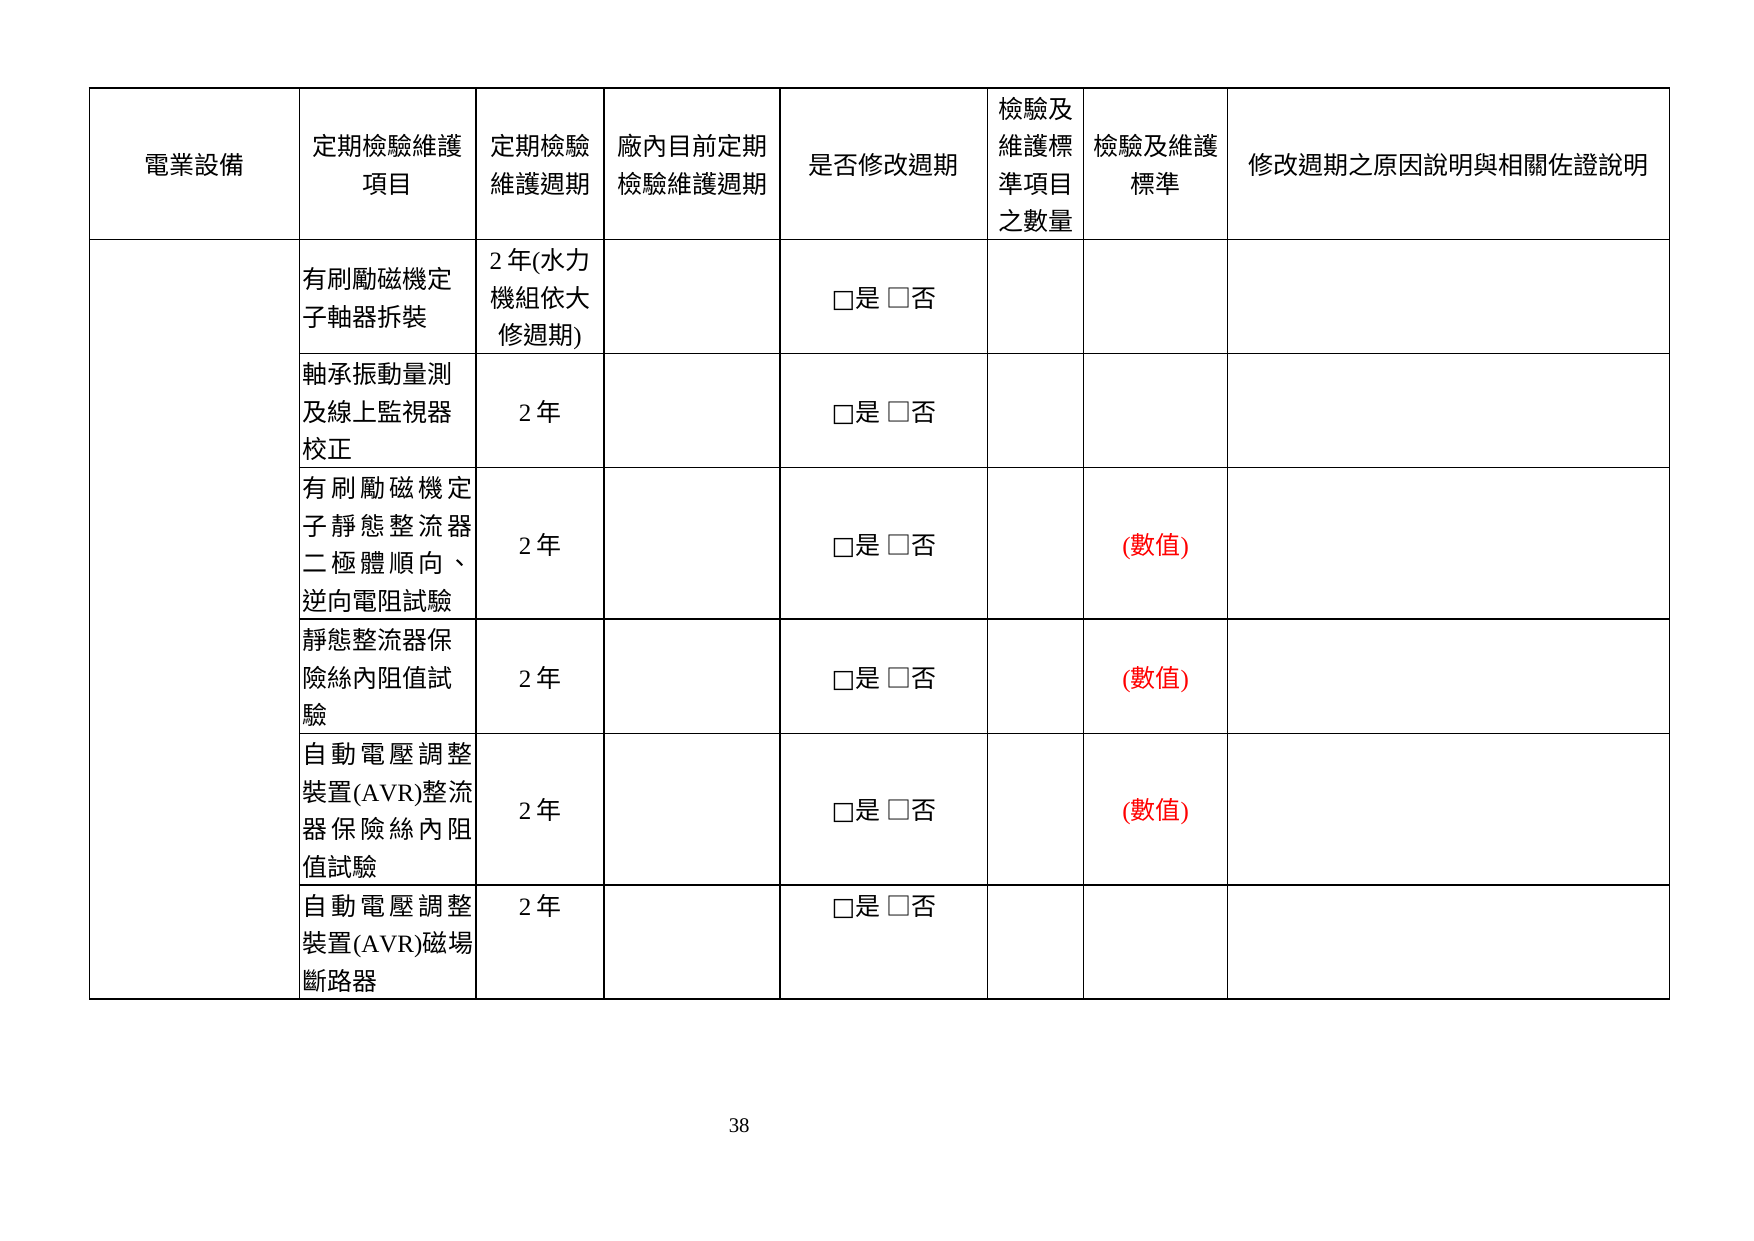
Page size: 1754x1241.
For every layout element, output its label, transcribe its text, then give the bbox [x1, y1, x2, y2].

table_cell [605, 468, 779, 618]
table_cell □是 □否 [781, 354, 987, 467]
table_cell [988, 734, 1083, 884]
table_cell [988, 886, 1083, 998]
table_cell [605, 734, 779, 884]
table_cell [605, 620, 779, 732]
table_cell (數值) [1084, 734, 1227, 884]
table_cell 2年 [477, 734, 603, 884]
table_header 修改週期之原因說明與相關佐證說明 [1228, 89, 1669, 239]
table_cell 2年 [477, 886, 603, 998]
table_cell 有刷勵磁機定子靜態整流器二極體順向、逆向電阻試驗 [300, 468, 475, 618]
table_cell [90, 240, 299, 998]
table_cell 軸承振動量測及線上監視器校正 [300, 354, 475, 467]
table_header 檢驗及維護標準項目之數量 [988, 89, 1083, 239]
table_header 定期檢驗維護週期 [477, 89, 603, 239]
table_cell [1084, 354, 1227, 467]
table_cell [988, 354, 1083, 467]
table_cell □是 □否 [781, 620, 987, 732]
table_cell [1228, 734, 1669, 884]
table_cell [605, 240, 779, 353]
table_header 廠內目前定期檢驗維護週期 [605, 89, 779, 239]
table_cell 自動電壓調整裝置(AVR)磁場斷路器 [300, 886, 475, 998]
table_cell 2年 [477, 468, 603, 618]
table_cell [1228, 620, 1669, 732]
table_cell □是 □否 [781, 240, 987, 353]
table_cell □是 □否 [781, 886, 987, 998]
table_cell 靜態整流器保險絲內阻值試驗 [300, 620, 475, 732]
table_cell [988, 620, 1083, 732]
table_cell 有刷勵磁機定子軸器拆裝 [300, 240, 475, 353]
table_header 定期檢驗維護項目 [300, 89, 475, 239]
table_cell □是 □否 [781, 734, 987, 884]
table_cell [988, 468, 1083, 618]
table_cell [1228, 240, 1669, 353]
table_cell [1228, 354, 1669, 467]
table_cell 自動電壓調整裝置(AVR)整流器保險絲內阻值試驗 [300, 734, 475, 884]
table_header 檢驗及維護標準 [1084, 89, 1227, 239]
table_cell (數值) [1084, 468, 1227, 618]
table_cell (數值) [1084, 620, 1227, 732]
table_cell [1084, 886, 1227, 998]
table_cell [605, 886, 779, 998]
table_cell [605, 354, 779, 467]
table_cell [1228, 468, 1669, 618]
table_cell [1228, 886, 1669, 998]
table_header 是否修改週期 [781, 89, 987, 239]
table_cell [1084, 240, 1227, 353]
table_header 電業設備 [90, 89, 299, 239]
table_cell 2年 [477, 620, 603, 732]
table_cell □是 □否 [781, 468, 987, 618]
table_cell [988, 240, 1083, 353]
table_cell 2年(水力機組依大修週期) [477, 240, 603, 353]
table_cell 2年 [477, 354, 603, 467]
